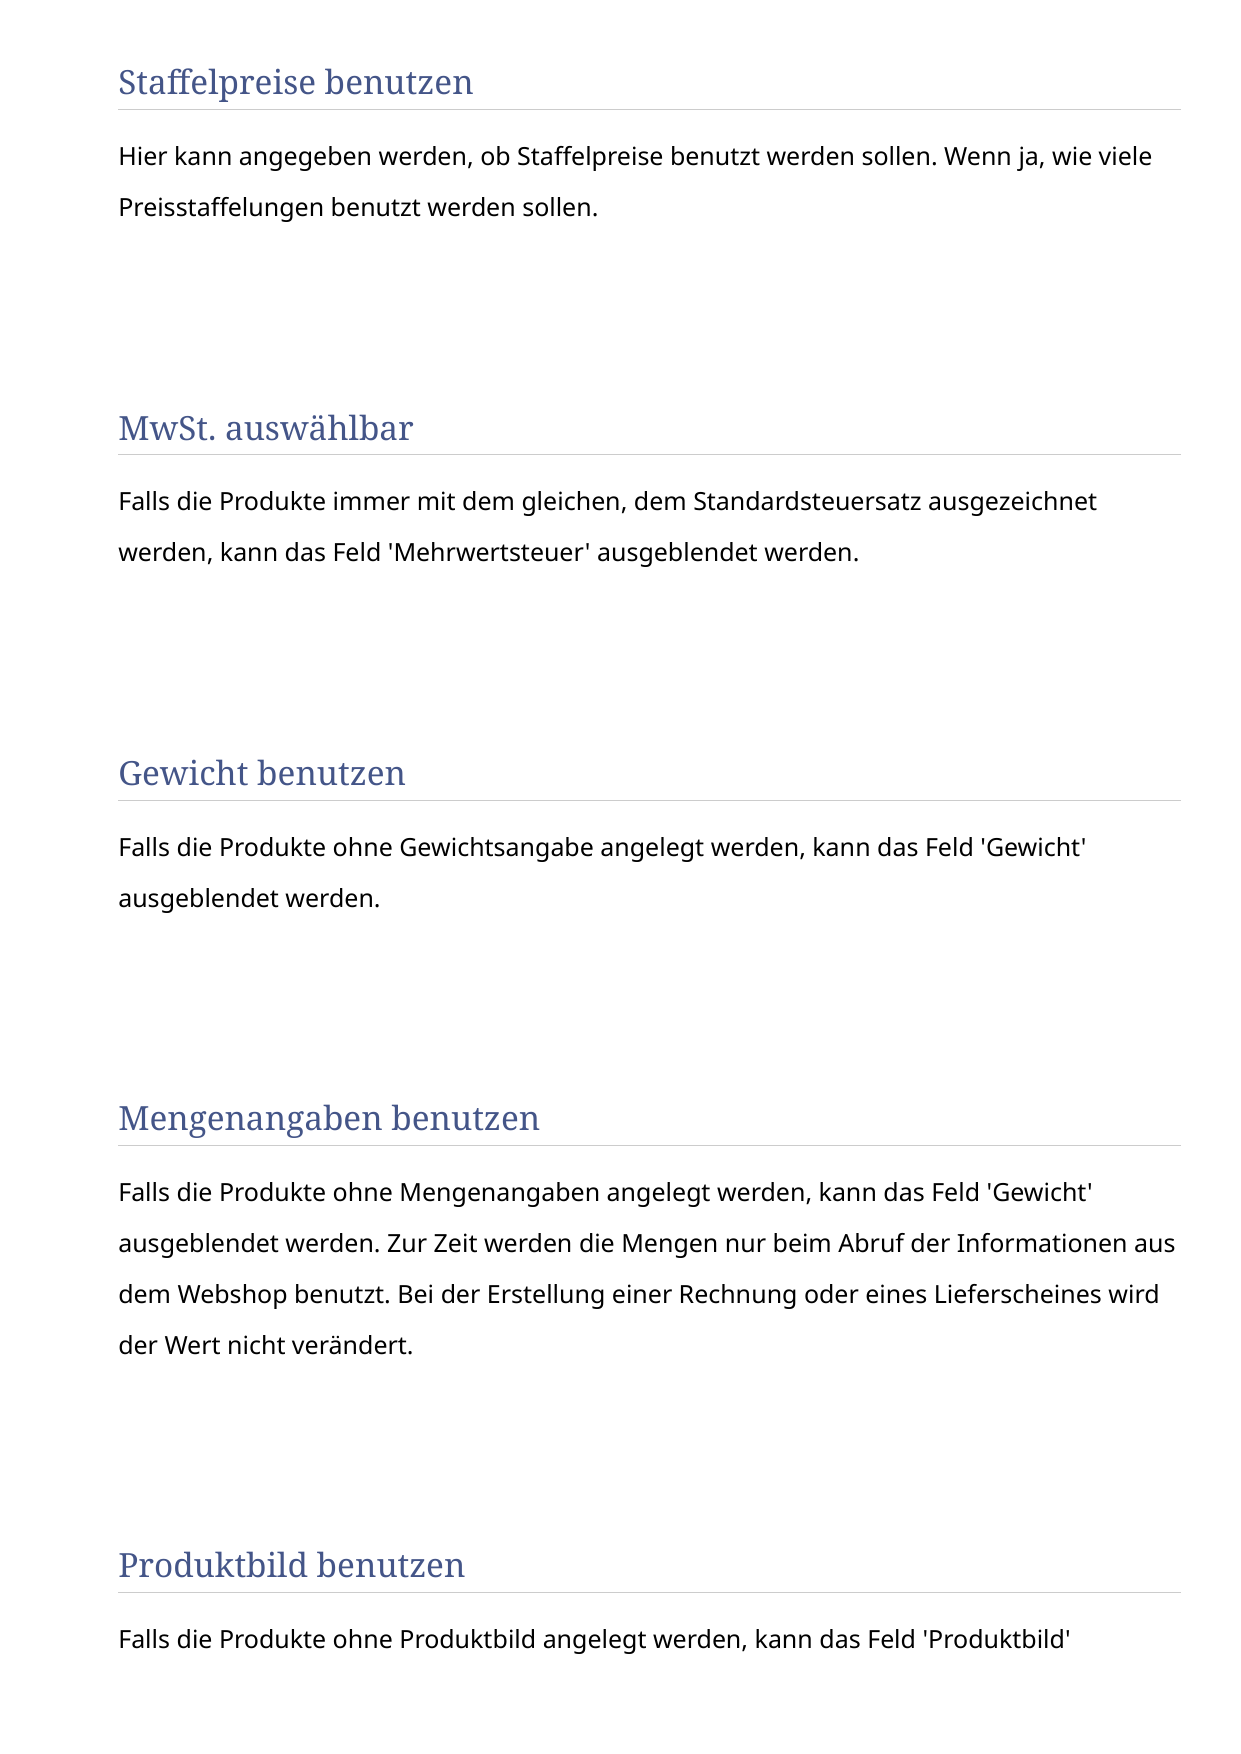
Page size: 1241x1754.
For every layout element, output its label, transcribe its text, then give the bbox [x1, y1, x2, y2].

text Falls die Produkte ohne Gewichtsangabe angelegt werden, kann das Feld 'Gewicht' ausgeblendet werden. [118, 829, 1181, 914]
text Falls die Produkte immer mit dem gleichen, dem Standardsteuersatz ausgezeichnet werden, kann das Feld 'Mehrwertsteuer' ausgeblendet werden. [118, 484, 1181, 569]
subtitle Staffelpreise benutzen [118, 59, 1181, 109]
subtitle Produktbild benutzen [118, 1542, 1181, 1592]
subtitle Gewicht benutzen [118, 749, 1181, 800]
subtitle Mengenangaben benutzen [118, 1095, 1181, 1145]
text Falls die Produkte ohne Produktbild angelegt werden, kann das Feld 'Produktbild' [118, 1622, 1181, 1656]
text Falls die Produkte ohne Mengenangaben angelegt werden, kann das Feld 'Gewicht' ausgeblendet werden. Zur Zeit werden die Mengen nur beim Abruf der Informationen aus dem Webshop benutzt. Bei der Erstellung einer Rechnung oder eines Lieferscheines wird der Wert nicht verändert. [118, 1174, 1181, 1362]
text Hier kann angegeben werden, ob Staffelpreise benutzt werden sollen. Wenn ja, wie viele Preisstaffelungen benutzt werden sollen. [118, 139, 1181, 224]
subtitle MwSt. auswählbar [118, 404, 1181, 454]
